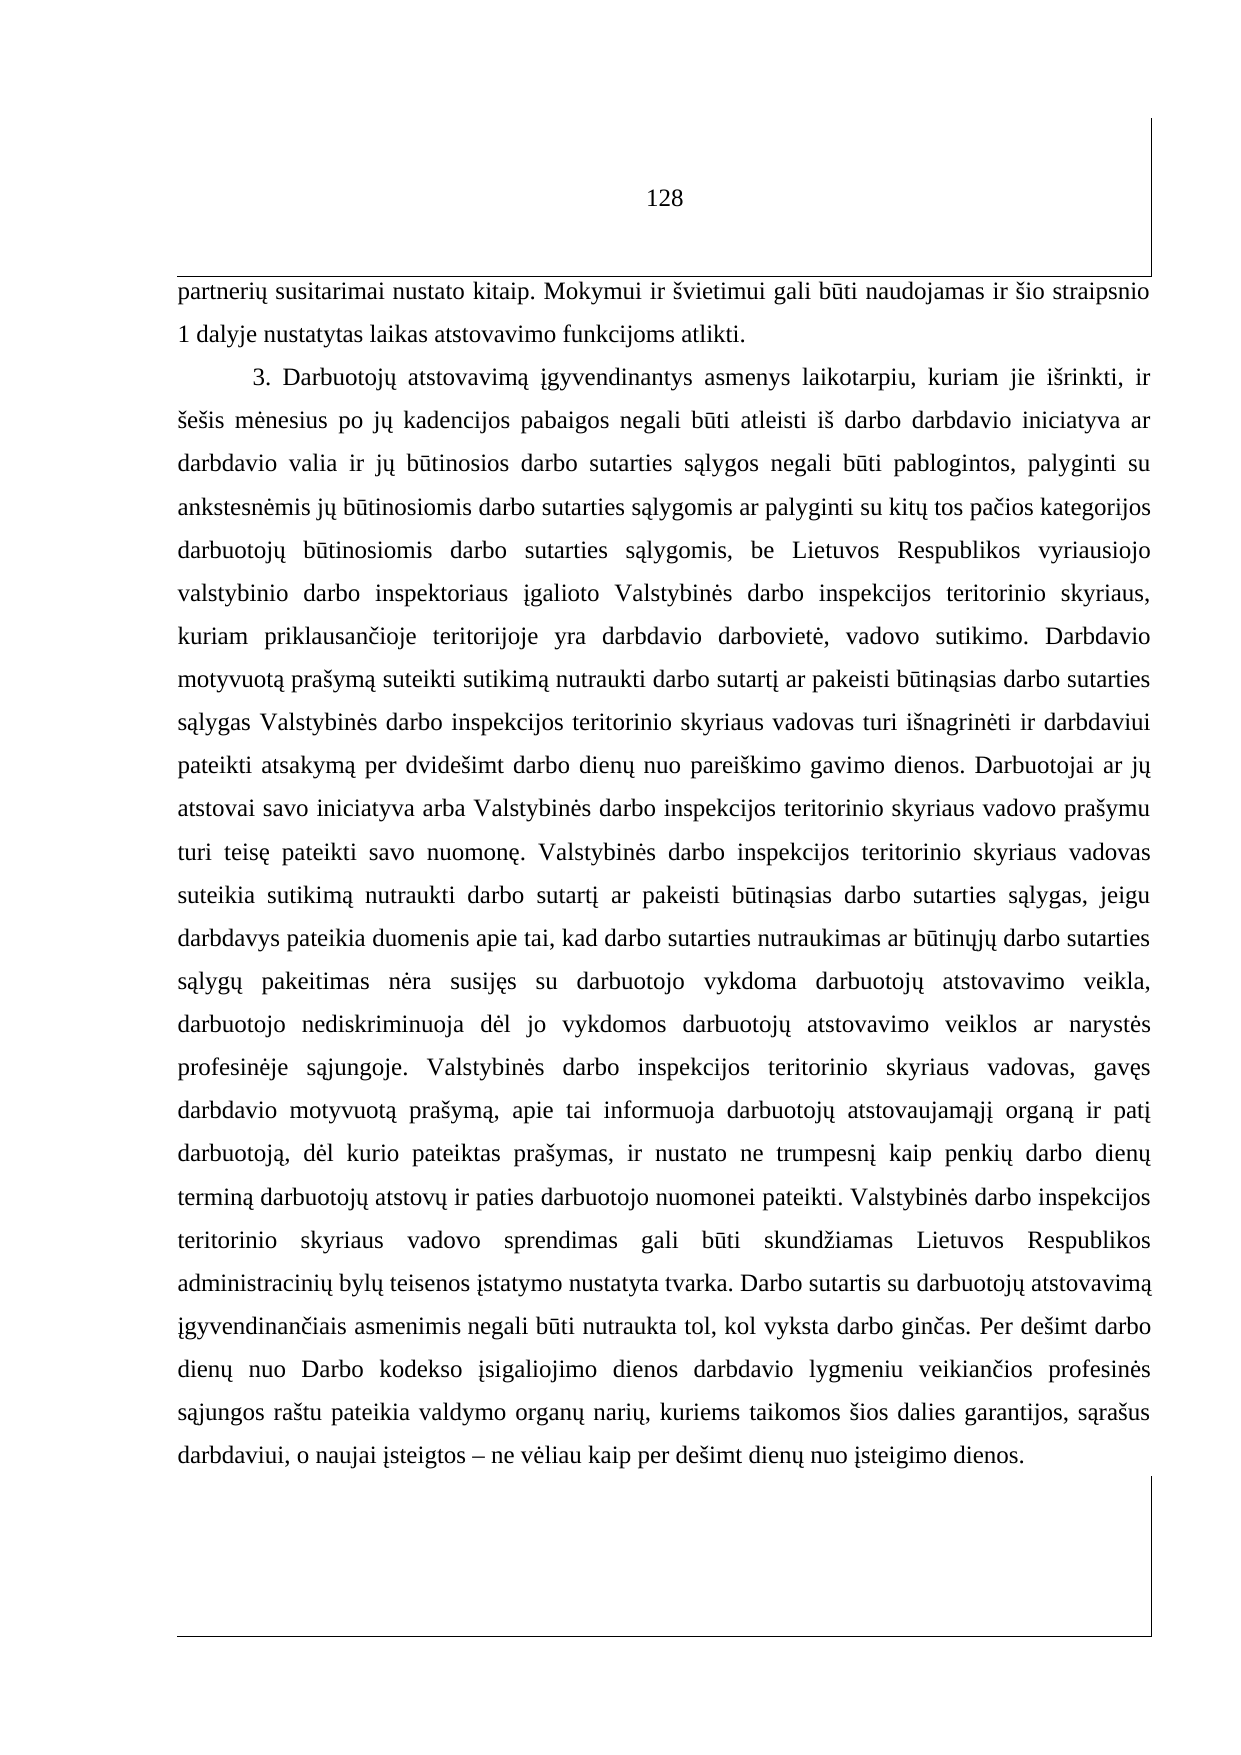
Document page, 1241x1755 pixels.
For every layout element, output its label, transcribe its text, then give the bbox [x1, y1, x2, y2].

text 3. Darbuotojų atstovavimą įgyvendinantys asmenys laikotarpiu, kuriam jie išrinkti, ir šešis mėnesius po jų kadencijos pabaigos negali būti atleisti iš darbo darbdavio iniciatyva ar darbdavio valia ir jų būtinosios darbo sutarties sąlygos negali būti pablogintos, palyginti su ankstesnėmis jų būtinosiomis darbo sutarties sąlygomis ar palyginti su kitų tos pačios kategorijos darbuotojų būtinosiomis darbo sutarties sąlygomis, be Lietuvos Respublikos vyriausiojo valstybinio darbo inspektoriaus įgalioto Valstybinės darbo inspekcijos teritorinio skyriaus, kuriam priklausančioje teritorijoje yra darbdavio darbovietė, vadovo sutikimo. Darbdavio motyvuotą prašymą suteikti sutikimą nutraukti darbo sutartį ar pakeisti būtinąsias darbo sutarties sąlygas Valstybinės darbo inspekcijos teritorinio skyriaus vadovas turi išnagrinėti ir darbdaviui pateikti atsakymą per dvidešimt darbo dienų nuo pareiškimo gavimo dienos. Darbuotojai ar jų atstovai savo iniciatyva arba Valstybinės darbo inspekcijos teritorinio skyriaus vadovo prašymu turi teisę pateikti savo nuomonę. Valstybinės darbo inspekcijos teritorinio skyriaus vadovas suteikia sutikimą nutraukti darbo sutartį ar pakeisti būtinąsias darbo sutarties sąlygas, jeigu darbdavys pateikia duomenis apie tai, kad darbo sutarties nutraukimas ar būtinųjų darbo sutarties sąlygų pakeitimas nėra susijęs su darbuotojo vykdoma darbuotojų atstovavimo veikla, darbuotojo nediskriminuoja dėl jo vykdomos darbuotojų atstovavimo veiklos ar narystės profesinėje sąjungoje. Valstybinės darbo inspekcijos teritorinio skyriaus vadovas, gavęs darbdavio motyvuotą prašymą, apie tai informuoja darbuotojų atstovaujamąjį organą ir patį darbuotoją, dėl kurio pateiktas prašymas, ir nustato ne trumpesnį kaip penkių darbo dienų terminą darbuotojų atstovų ir paties darbuotojo nuomonei pateikti. Valstybinės darbo inspekcijos teritorinio skyriaus vadovo sprendimas gali būti skundžiamas Lietuvos Respublikos administracinių bylų teisenos įstatymo nustatyta tvarka. Darbo sutartis su darbuotojų atstovavimą įgyvendinančiais asmenimis negali būti nutraukta tol, kol vyksta darbo ginčas. Per dešimt darbo dienų nuo Darbo kodekso įsigaliojimo dienos darbdavio lygmeniu veikiančios profesinės sąjungos raštu pateikia valdymo organų narių, kuriems taikomos šios dalies garantijos, sąrašus darbdaviui, o naujai įsteigtos – ne vėliau kaip per dešimt dienų nuo įsteigimo dienos. [177, 362, 1152, 1469]
text partnerių susitarimai nustato kitaip. Mokymui ir švietimui gali būti naudojamas ir šio straipsnio 1 dalyje nustatytas laikas atstovavimo funkcijoms atlikti. [177, 276, 1152, 348]
